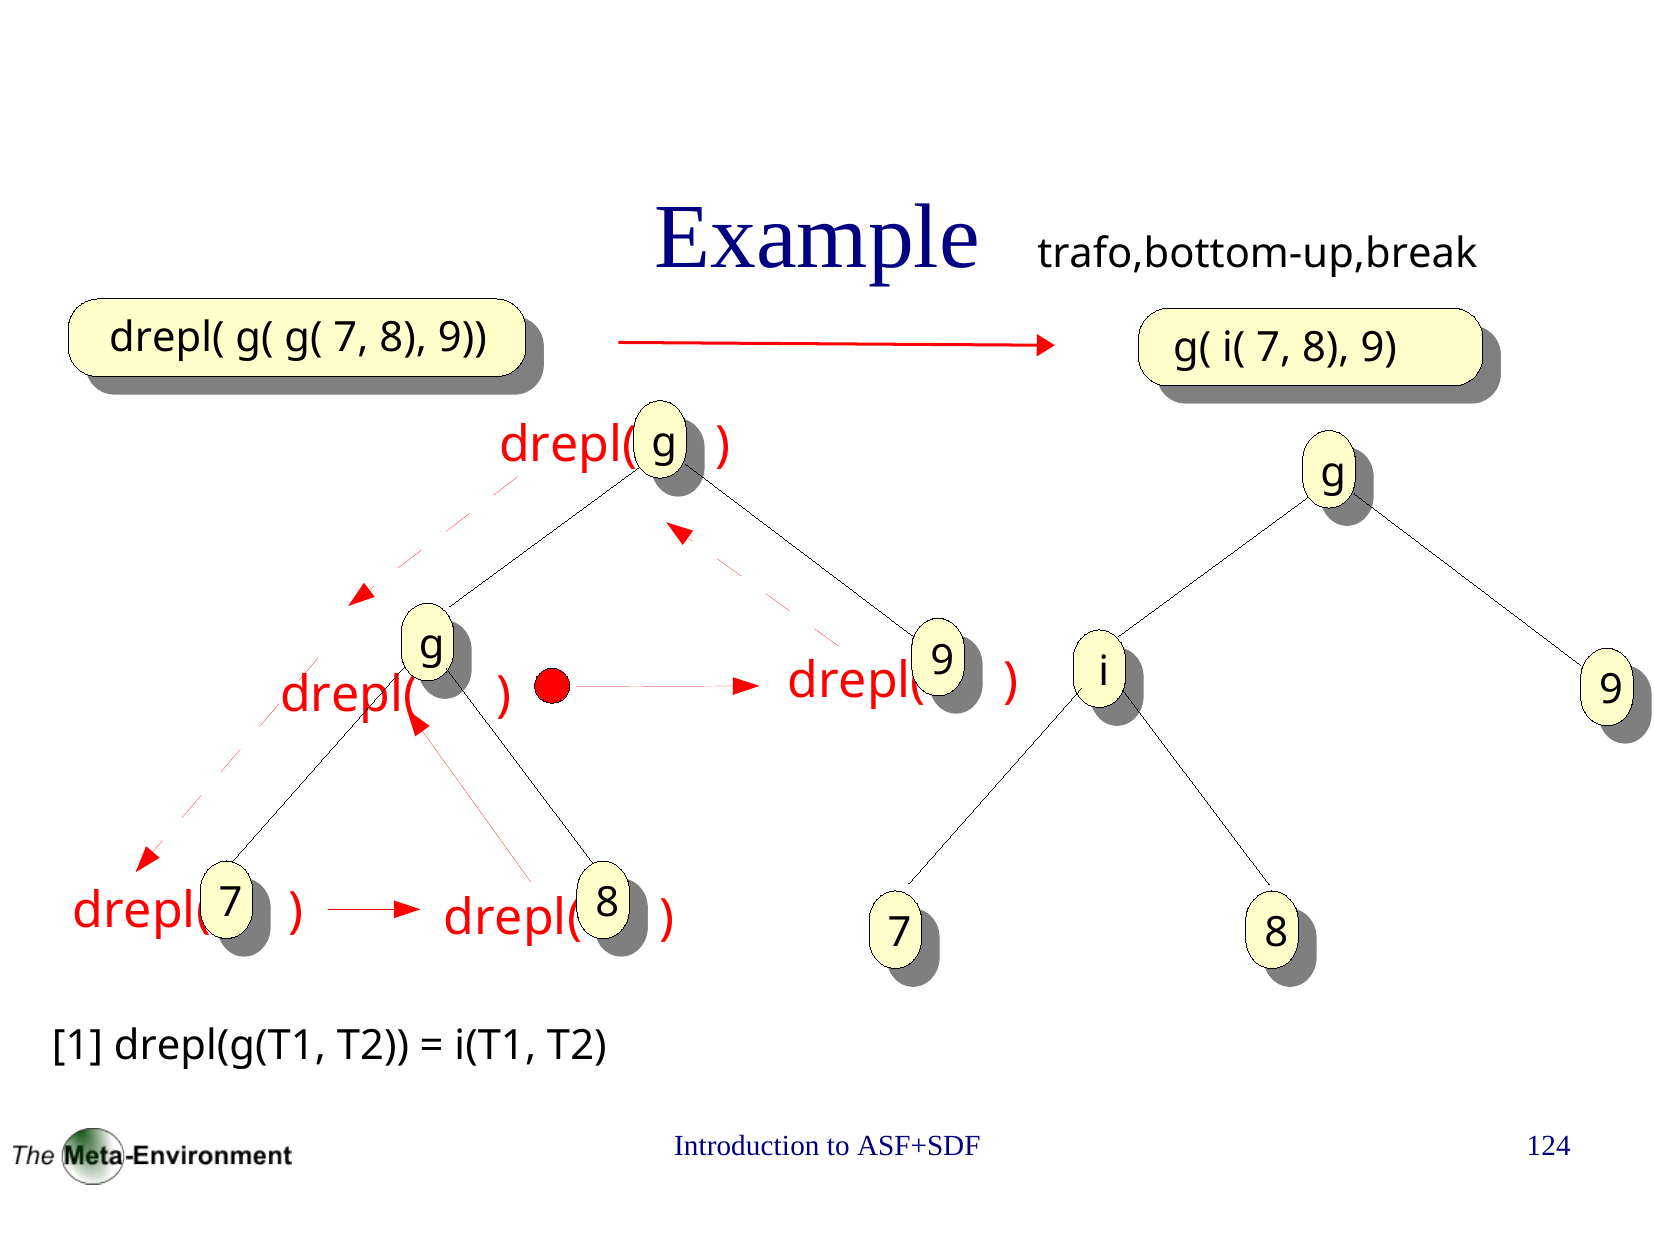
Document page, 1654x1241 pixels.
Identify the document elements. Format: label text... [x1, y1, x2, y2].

text_box drepl( ) [484, 400, 656, 485]
title Example [111, 133, 1524, 341]
text_box g [636, 404, 693, 498]
text_box i [1075, 633, 1132, 727]
text_box [1087, 629, 1111, 633]
text_box [1138, 310, 1158, 385]
text_box [68, 299, 94, 377]
text_box [1316, 430, 1342, 434]
text_box g [1305, 434, 1362, 528]
text_box [648, 400, 673, 404]
text_box [883, 890, 907, 894]
text_box [215, 860, 238, 864]
text_box drepl( ) [259, 867, 344, 952]
text_box 7 [202, 864, 259, 958]
text_box 9 [914, 621, 971, 715]
text_box 7 [871, 894, 928, 988]
text_box drepl( ) [772, 636, 1059, 721]
text_box g( i( 7, 8), 9) [1158, 308, 1527, 402]
text_box [534, 668, 570, 704]
text_box 8 [1248, 894, 1305, 988]
text_box [1260, 890, 1284, 894]
picture [13, 1128, 292, 1185]
text_box drepl( g( g( 7, 8), 9)) [94, 299, 585, 393]
text_box 9 [1583, 651, 1640, 745]
text_box drepl( ) [664, 400, 770, 485]
text_box drepl( ) [265, 651, 551, 736]
text_box g [403, 606, 460, 700]
text_box 8 [579, 864, 636, 958]
text_box [1] drepl(g(T1, T2)) = i(T1, T2) [37, 1007, 699, 1082]
text_box drepl( ) [428, 873, 714, 959]
text_box trafo,bottom-up,break [1022, 215, 1613, 290]
text_box drepl( ) [57, 867, 202, 952]
